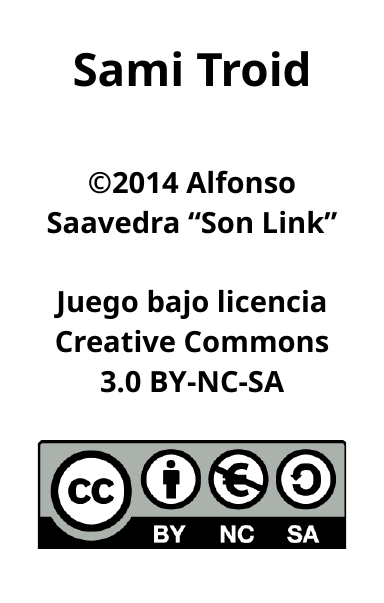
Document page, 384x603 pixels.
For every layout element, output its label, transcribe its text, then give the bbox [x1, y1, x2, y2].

picture [37, 440, 347, 549]
text Juego bajo licencia Creative Commons 3.0 BY-NC-SA [38, 282, 346, 401]
text Sami Troid [38, 38, 346, 100]
text ©2014 Alfonso Saavedra “Son Link” [38, 163, 346, 242]
